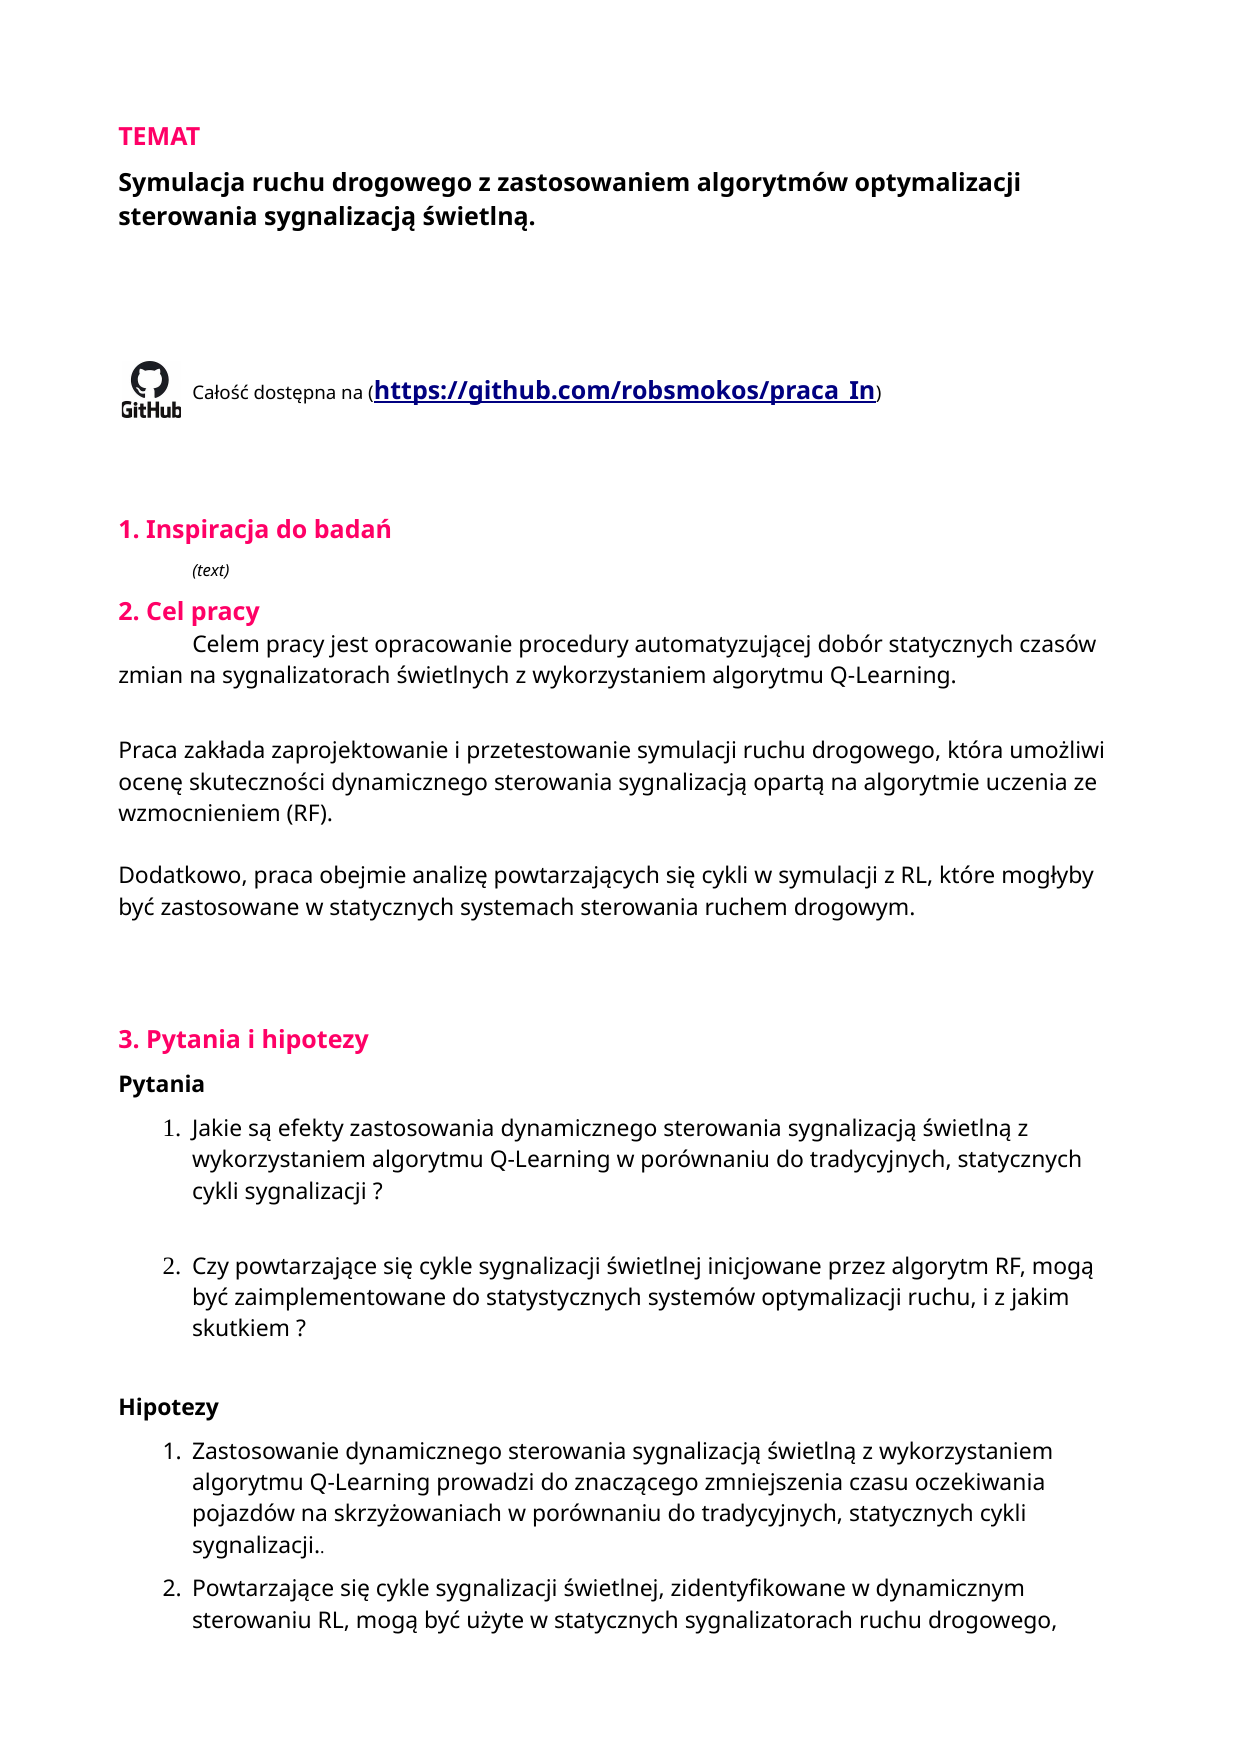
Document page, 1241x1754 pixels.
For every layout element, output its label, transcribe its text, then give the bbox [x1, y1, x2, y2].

list Zastosowanie dynamicznego sterowania sygnalizacją świetlną z wykorzystaniem algorytmu Q-Learning prowadzi do znaczącego zmniejszenia czasu oczekiwania pojazdów na skrzyżowaniach w porównaniu do tradycyjnych, statycznych cykli sygnalizacji.. [162, 1435, 1122, 1560]
text 2. Cel pracy Celem pracy jest opracowanie procedury automatyzującej dobór statycznych czasów zmian na sygnalizatorach świetlnych z wykorzystaniem algorytmu Q-Learning. [118, 594, 1122, 691]
picture [121, 361, 181, 418]
text Całość dostępna na (https://github.com/robsmokos/praca_In) [181, 372, 1122, 407]
text 3. Pytania i hipotezy [118, 1022, 1122, 1056]
text Symulacja ruchu drogowego z zastosowaniem algorytmów optymalizacji sterowania sygnalizacją świetlną. [118, 165, 1122, 233]
text TEMAT [118, 118, 1122, 152]
text Hipotezy [118, 1391, 1122, 1422]
text 1. Inspiracja do badań [118, 512, 1122, 546]
list Jakie są efekty zastosowania dynamicznego sterowania sygnalizacją świetlną z wykorzystaniem algorytmu Q-Learning w porównaniu do tradycyjnych, statycznych cykli sygnalizacji ? [162, 1112, 1122, 1206]
text (text) [118, 559, 1122, 581]
text Praca zakłada zaprojektowanie i przetestowanie symulacji ruchu drogowego, która umożliwi ocenę skuteczności dynamicznego sterowania sygnalizacją opartą na algorytmie uczenia ze wzmocnieniem (RF). Dodatkowo, praca obejmie analizę powtarzających się cykli w symulacji z RL, które mogłyby być zastosowane w statycznych systemach sterowania ruchem drogowym. [118, 703, 1122, 922]
text Pytania [118, 1068, 1122, 1099]
list Czy powtarzające się cykle sygnalizacji świetlnej inicjowane przez algorytm RF, mogą być zaimplementowane do statystycznych systemów optymalizacji ruchu, i z jakim skutkiem ? [162, 1249, 1122, 1343]
list Powtarzające się cykle sygnalizacji świetlnej, zidentyfikowane w dynamicznym sterowaniu RL, mogą być użyte w statycznych sygnalizatorach ruchu drogowego, [162, 1572, 1122, 1635]
